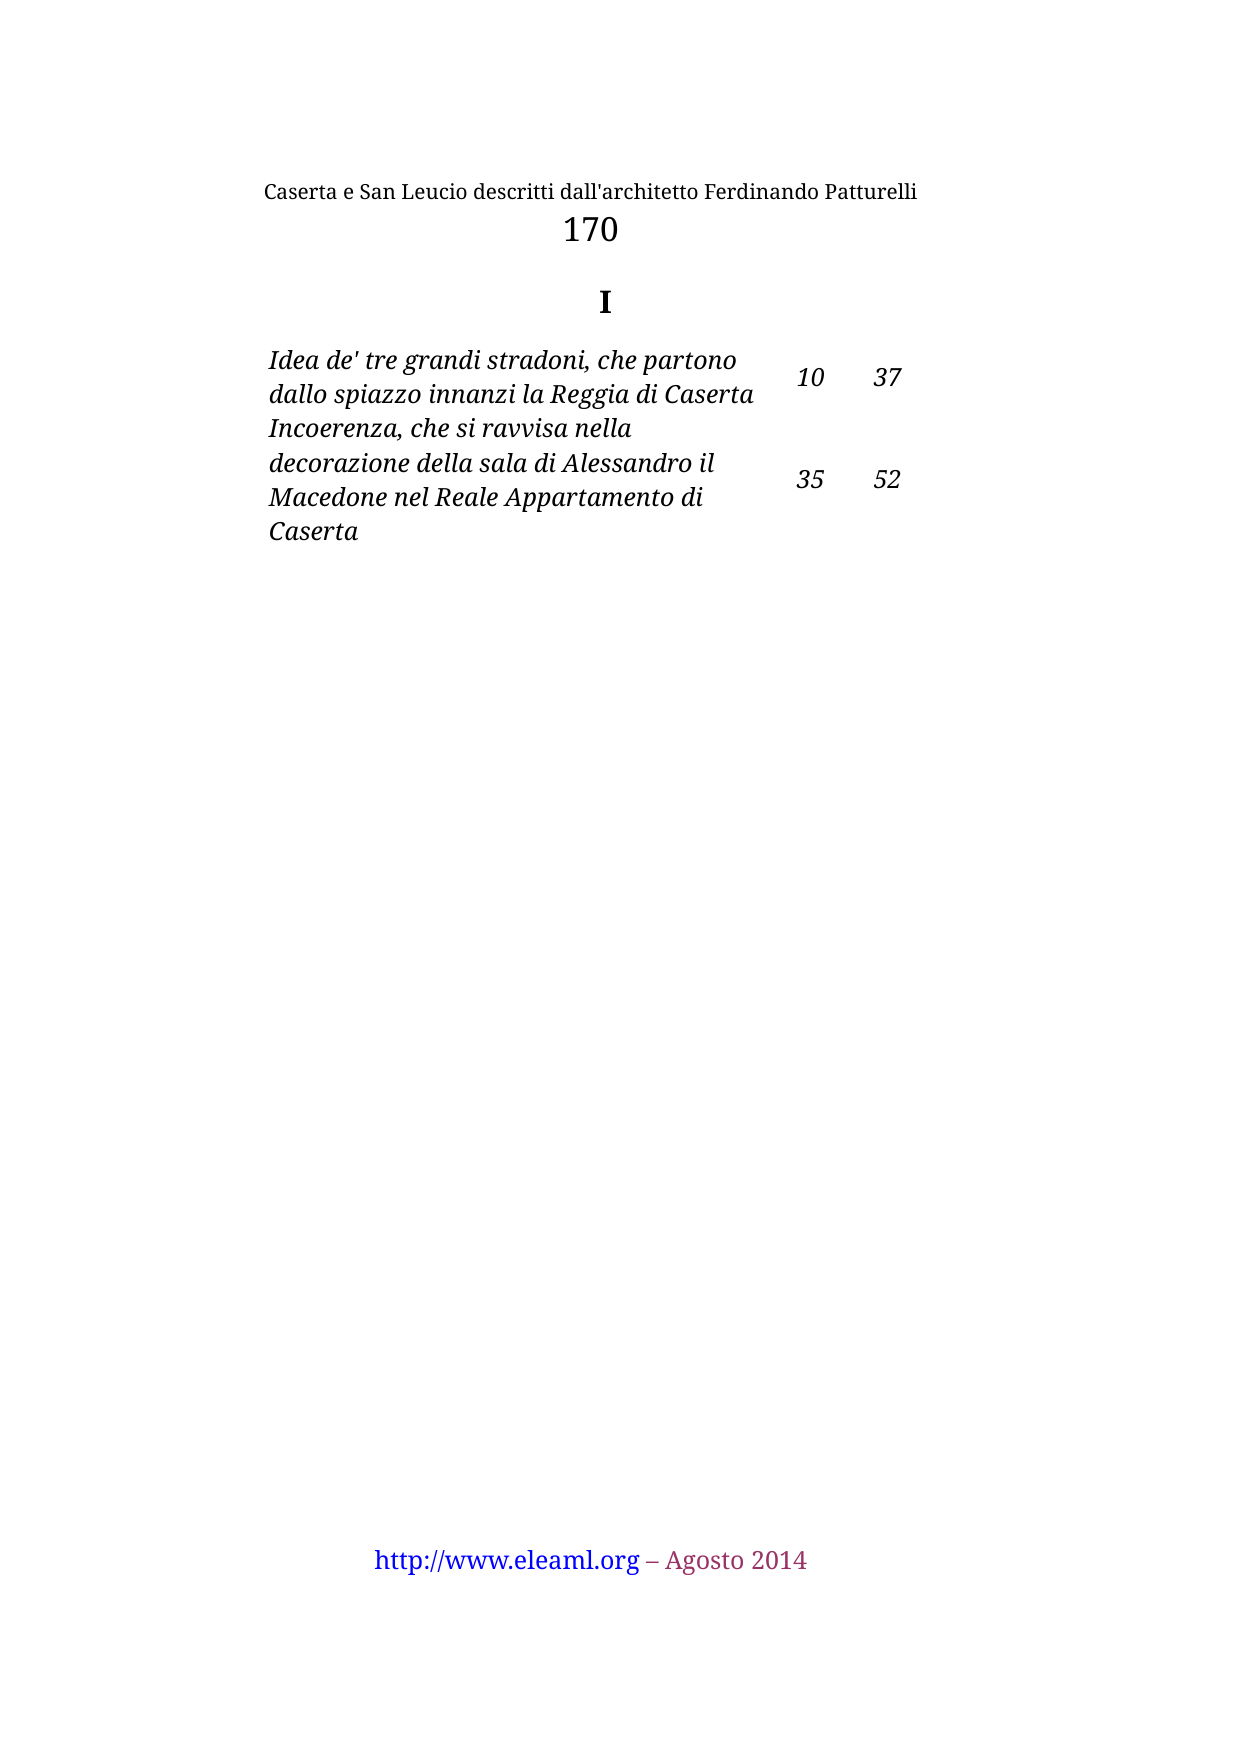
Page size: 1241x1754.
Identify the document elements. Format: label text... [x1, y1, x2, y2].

table_header 10 [776, 394, 847, 411]
table_header 37 [848, 394, 930, 411]
table_cell 35 [776, 496, 847, 547]
table_cell 52 [848, 496, 930, 547]
table_cell 35 [776, 411, 847, 462]
text I [236, 281, 945, 323]
table_header 37 [848, 343, 930, 360]
table_cell 52 [848, 411, 930, 462]
table_header 10 [776, 343, 847, 360]
